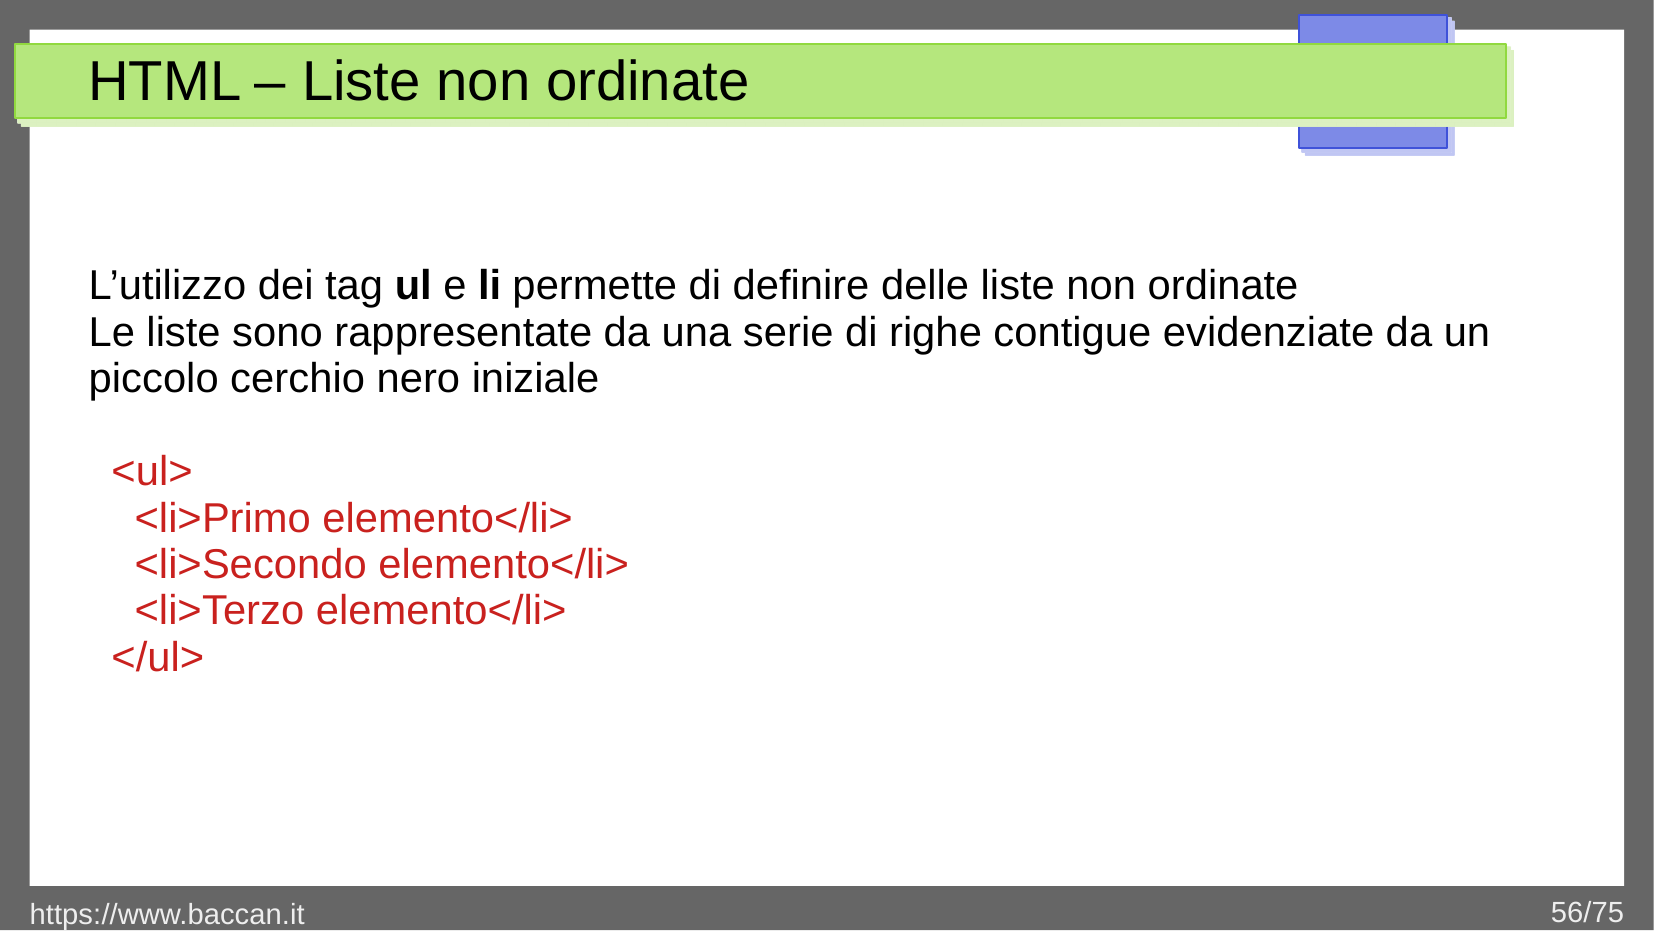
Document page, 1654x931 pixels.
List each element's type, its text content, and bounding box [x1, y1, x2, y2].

text_box L’utilizzo dei tag ul e li permette di definire delle liste non ordinate Le liste sono rappresentate da una serie di righe contigue evidenziate da un piccolo cerchio nero iniziale <ul> <li>Primo elemento</li> <li>Secondo elemento</li> <li>Terzo elemento</li> </ul> [88, 113, 1565, 876]
title HTML – Liste non ordinate [88, 44, 1506, 113]
